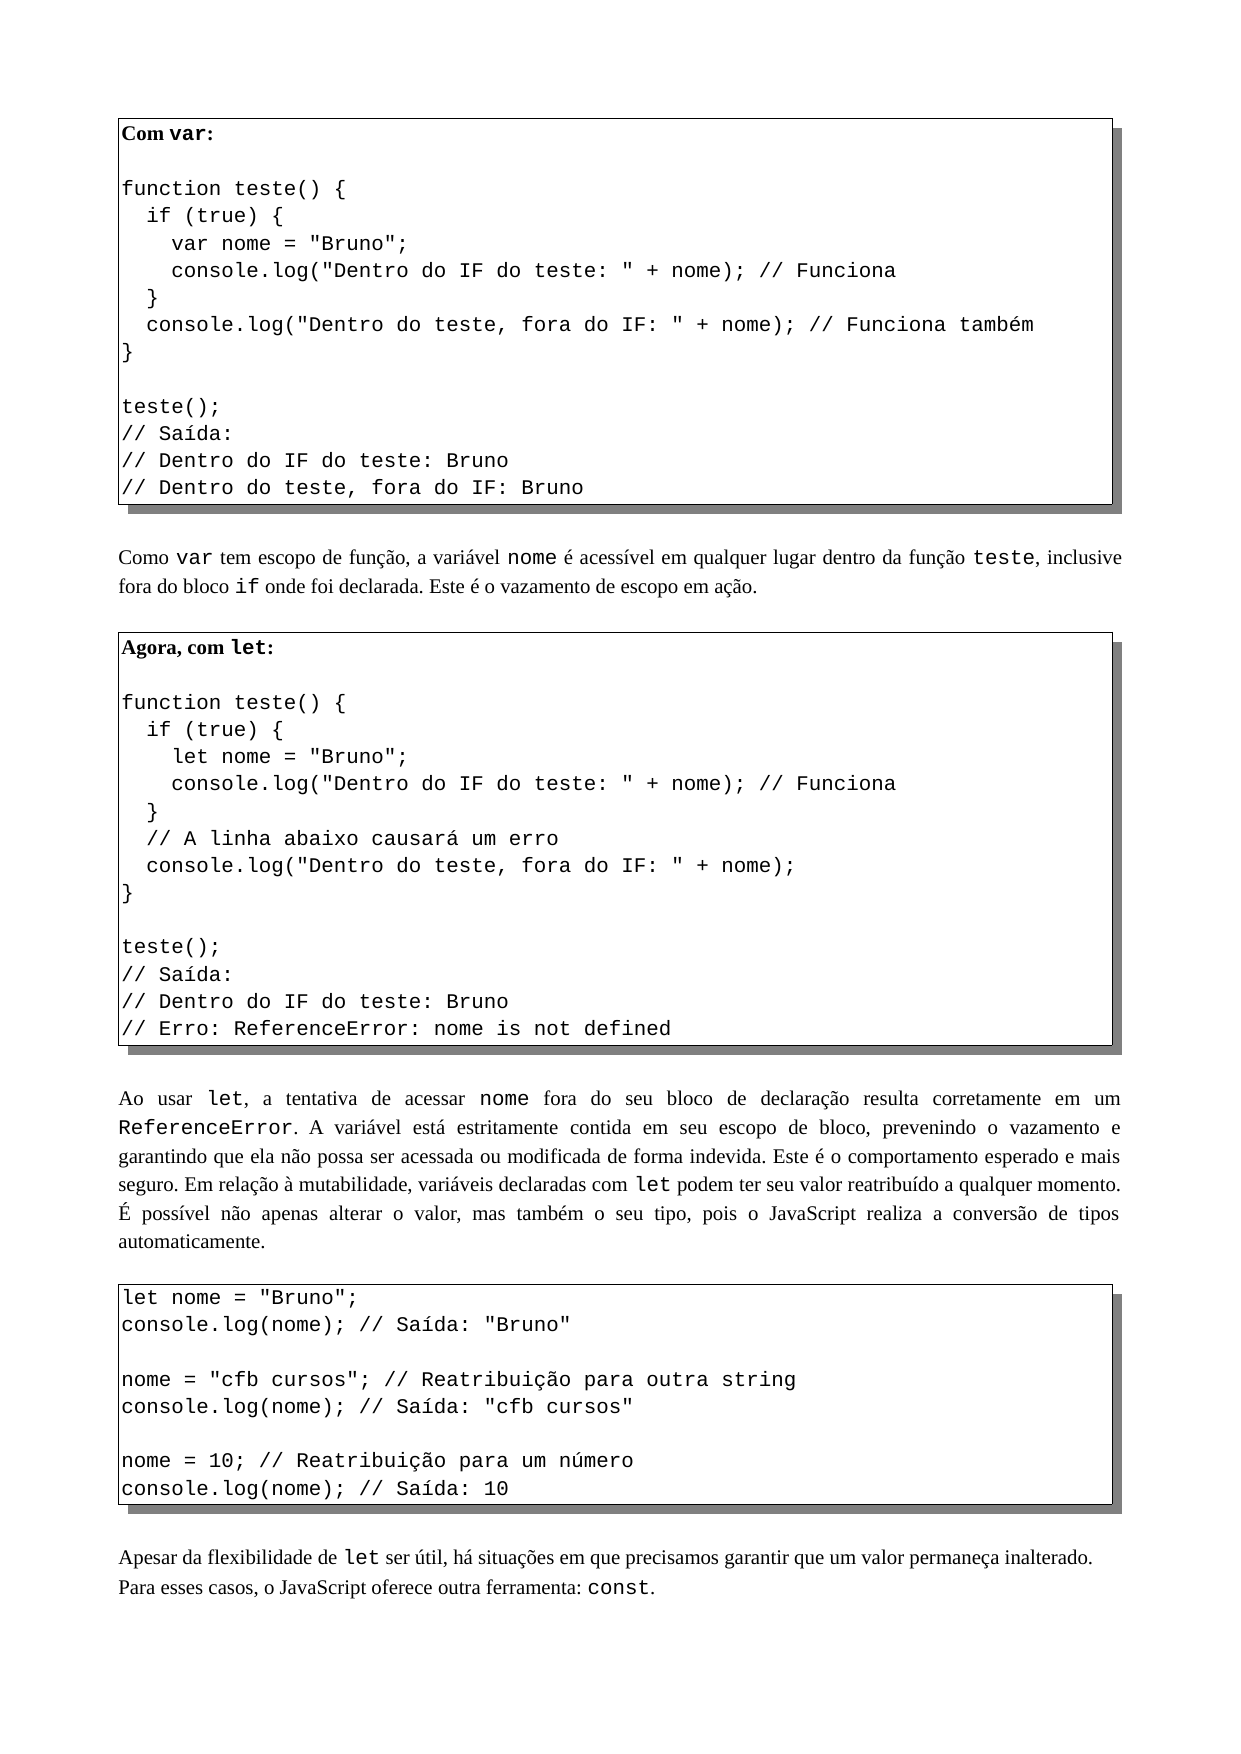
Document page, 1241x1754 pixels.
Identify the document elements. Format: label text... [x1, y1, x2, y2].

text Ao usar let, a tentativa de acessar nome fora do seu bloco de declaração resulta corretamente em um ReferenceError. A variável está estritamente contida em seu escopo de bloco, prevenindo o vazamento e garantindo que ela não possa ser acessada ou modificada de forma indevida. Este é o comportamento esperado e mais seguro. Em relação à mutabilidade, variáveis declaradas com let podem ter seu valor reatribuído a qualquer momento. É possível não apenas alterar o valor, mas também o seu tipo, pois o JavaScript realiza a conversão de tipos automaticamente. [118, 1086, 1122, 1253]
text // Erro: ReferenceError: nome is not defined [119, 1015, 1112, 1045]
text } [119, 798, 1112, 824]
text Com var: [119, 119, 1112, 147]
text function teste() { [119, 689, 1112, 716]
text console.log("Dentro do IF do teste: " + nome); // Funciona [119, 770, 1112, 797]
text Como var tem escopo de função, a variável nome é acessível em qualquer lugar dentro da função teste, inclusive fora do bloco if onde foi declarada. Este é o vazamento de escopo em ação. [118, 545, 1122, 600]
text // Saída: [119, 420, 1112, 447]
text console.log("Dentro do teste, fora do IF: " + nome); [119, 852, 1112, 879]
text // A linha abaixo causará um erro [119, 825, 1112, 851]
text if (true) { [119, 716, 1112, 743]
text } [119, 338, 1112, 365]
text function teste() { [119, 175, 1112, 202]
text teste(); [119, 933, 1112, 960]
text if (true) { [119, 202, 1112, 229]
text // Saída: [119, 961, 1112, 987]
text console.log("Dentro do IF do teste: " + nome); // Funciona [119, 257, 1112, 283]
text // Dentro do teste, fora do IF: Bruno [119, 474, 1112, 504]
text Agora, com let: [119, 633, 1112, 660]
text teste(); [119, 393, 1112, 419]
text // Dentro do IF do teste: Bruno [119, 988, 1112, 1014]
text Apesar da flexibilidade de let ser útil, há situações em que precisamos garantir que um valor permaneça inalterado. Para esses casos, o JavaScript oferece outra ferramenta: const. [118, 1545, 1122, 1600]
text console.log(nome); // Saída: 10 [119, 1474, 1112, 1504]
text nome = 10; // Reatribuição para um número [119, 1447, 1112, 1474]
text // Dentro do IF do teste: Bruno [119, 447, 1112, 474]
text let nome = "Bruno"; [119, 743, 1112, 770]
text } [119, 284, 1112, 311]
text nome = "cfb cursos"; // Reatribuição para outra string [119, 1366, 1112, 1392]
text var nome = "Bruno"; [119, 230, 1112, 256]
text console.log(nome); // Saída: "Bruno" [119, 1311, 1112, 1338]
text console.log(nome); // Saída: "cfb cursos" [119, 1393, 1112, 1419]
text console.log("Dentro do teste, fora do IF: " + nome); // Funciona também [119, 311, 1112, 338]
text } [119, 879, 1112, 906]
text let nome = "Bruno"; [119, 1285, 1112, 1311]
